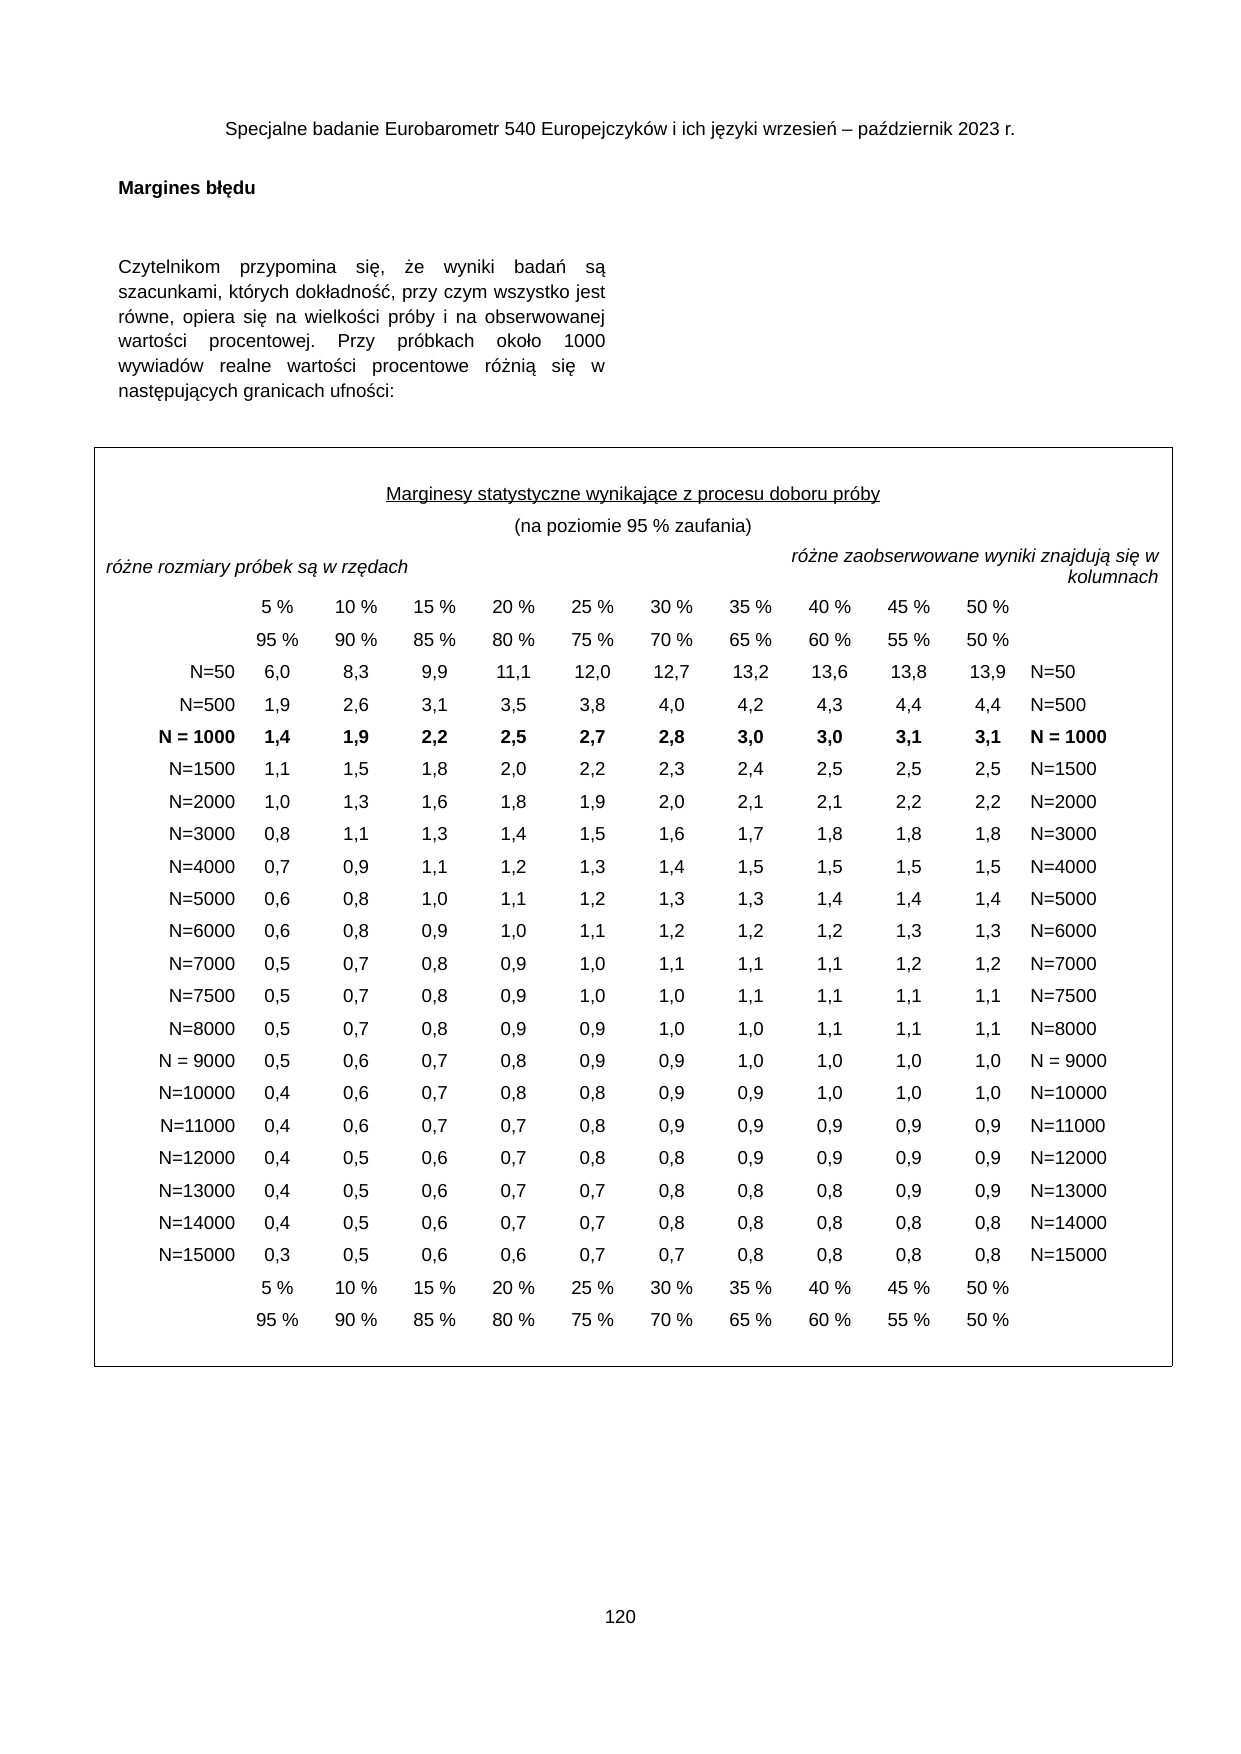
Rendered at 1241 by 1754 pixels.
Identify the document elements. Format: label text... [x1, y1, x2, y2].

table_cell 60 % [790, 1304, 869, 1336]
table_cell 85 % [395, 1304, 474, 1336]
table_cell 1,4 [632, 850, 711, 882]
text Czytelnikom przypomina się, że wyniki badań są szacunkami, których dokładność, przy czym wszystko jest równe, opiera się na wielkości próby i na obserwowanej wartości procentowej. Przy próbkach około 1000 wywiadów realne wartości procentowe różnią się w następujących granicach ufności: [118, 256, 605, 401]
table_cell 5 % [238, 1271, 316, 1303]
table_cell 0,7 [474, 1142, 553, 1174]
table_cell 1,1 [632, 947, 711, 979]
table_cell N=7000 [1027, 947, 1163, 979]
table_cell 0,8 [395, 980, 474, 1012]
table_cell 1,5 [711, 850, 790, 882]
table_cell 0,9 [869, 1109, 948, 1142]
table_cell 0,7 [474, 1174, 553, 1206]
table_cell 4,4 [869, 688, 948, 720]
table_cell 1,1 [316, 818, 395, 850]
table_cell N=15000 [103, 1239, 238, 1271]
table_cell N=7000 [103, 947, 238, 979]
table_cell 30 % [632, 1271, 711, 1303]
table_cell 3,0 [711, 720, 790, 753]
table_cell 1,9 [316, 720, 395, 753]
table_cell N=13000 [1027, 1174, 1163, 1206]
table_cell N = 9000 [1027, 1044, 1163, 1077]
table_cell 0,5 [238, 1012, 316, 1044]
table_cell 0,8 [948, 1206, 1027, 1239]
table_cell 0,5 [316, 1206, 395, 1239]
table_cell 15 % [395, 1271, 474, 1303]
table_cell N=500 [103, 688, 238, 720]
table_cell 80 % [474, 623, 553, 656]
table_cell 20 % [474, 1271, 553, 1303]
table_cell 1,0 [948, 1077, 1027, 1109]
table_cell 3,0 [790, 720, 869, 753]
table_cell 1,0 [711, 1044, 790, 1077]
table_cell 0,8 [711, 1206, 790, 1239]
table_cell 1,2 [869, 947, 948, 979]
table_cell 95 % [238, 623, 316, 656]
table_cell N=50 [103, 656, 238, 688]
table_cell 11,1 [474, 656, 553, 688]
table_cell 2,5 [474, 720, 553, 753]
table_cell 10 % [316, 591, 395, 623]
table_cell 0,8 [474, 1044, 553, 1077]
table_cell 70 % [632, 623, 711, 656]
table_cell 2,2 [553, 753, 632, 785]
table_cell [103, 623, 238, 656]
table_cell 1,0 [869, 1077, 948, 1109]
table_cell 1,5 [948, 850, 1027, 882]
table_cell 1,0 [553, 947, 632, 979]
table_cell 50 % [948, 623, 1027, 656]
table_cell 2,2 [869, 785, 948, 818]
table_cell 0,8 [632, 1174, 711, 1206]
table_cell 0,8 [790, 1174, 869, 1206]
table_cell 1,1 [790, 947, 869, 979]
table_cell 1,5 [553, 818, 632, 850]
table_cell 2,1 [790, 785, 869, 818]
table_cell 0,9 [553, 1044, 632, 1077]
table_cell 2,5 [869, 753, 948, 785]
table_cell 0,8 [632, 1206, 711, 1239]
table_cell 0,7 [316, 980, 395, 1012]
table_cell 0,7 [395, 1109, 474, 1142]
table_cell 1,3 [632, 883, 711, 915]
table_cell 0,8 [316, 883, 395, 915]
table_cell 3,1 [395, 688, 474, 720]
table_cell 90 % [316, 623, 395, 656]
table_cell 0,8 [790, 1239, 869, 1271]
table_cell 3,1 [948, 720, 1027, 753]
table_cell 35 % [711, 1271, 790, 1303]
table_cell 0,9 [632, 1109, 711, 1142]
table_cell 0,8 [553, 1109, 632, 1142]
table_cell 2,8 [632, 720, 711, 753]
table_cell 0,7 [553, 1239, 632, 1271]
table_cell 0,4 [238, 1109, 316, 1142]
table_cell 13,8 [869, 656, 948, 688]
table_cell 0,6 [395, 1206, 474, 1239]
table_cell 1,0 [632, 1012, 711, 1044]
table_cell [632, 542, 711, 591]
table_cell N=4000 [103, 850, 238, 882]
table_cell 1,0 [238, 785, 316, 818]
table_cell 1,5 [790, 850, 869, 882]
table_cell N=8000 [1027, 1012, 1163, 1044]
table_cell 1,3 [316, 785, 395, 818]
table_cell N = 1000 [1027, 720, 1163, 753]
table_cell 13,2 [711, 656, 790, 688]
table_cell 1,3 [711, 883, 790, 915]
table_cell 0,3 [238, 1239, 316, 1271]
table_cell 0,4 [238, 1206, 316, 1239]
table_cell 0,6 [395, 1239, 474, 1271]
table_cell N=3000 [1027, 818, 1163, 850]
table_cell 0,4 [238, 1142, 316, 1174]
table_cell N=7500 [1027, 980, 1163, 1012]
table_cell 4,0 [632, 688, 711, 720]
table_cell 8,3 [316, 656, 395, 688]
table_cell 4,4 [948, 688, 1027, 720]
table_cell [103, 1271, 238, 1303]
table_cell 9,9 [395, 656, 474, 688]
table_cell N=10000 [103, 1077, 238, 1109]
table_cell 1,4 [238, 720, 316, 753]
table_cell 2,2 [395, 720, 474, 753]
table_cell N=15000 [1027, 1239, 1163, 1271]
table_cell 0,7 [316, 1012, 395, 1044]
table_cell 65 % [711, 623, 790, 656]
table_cell 0,6 [316, 1044, 395, 1077]
table_cell 45 % [869, 591, 948, 623]
table_cell 0,9 [474, 980, 553, 1012]
table_cell 1,3 [395, 818, 474, 850]
table_cell N=11000 [1027, 1109, 1163, 1142]
table_cell N=13000 [103, 1174, 238, 1206]
table_cell 1,8 [395, 753, 474, 785]
table_cell 1,0 [632, 980, 711, 1012]
table_cell 0,9 [790, 1109, 869, 1142]
table_cell 0,4 [238, 1077, 316, 1109]
table_cell 0,5 [238, 980, 316, 1012]
table_cell 0,7 [238, 850, 316, 882]
table_cell 1,0 [553, 980, 632, 1012]
table_cell N=12000 [103, 1142, 238, 1174]
table_cell 1,1 [474, 883, 553, 915]
table_cell 0,7 [316, 947, 395, 979]
table_cell 0,9 [632, 1044, 711, 1077]
table_cell 1,0 [790, 1044, 869, 1077]
table_cell N=7500 [103, 980, 238, 1012]
table_cell 1,8 [869, 818, 948, 850]
table_cell 50 % [948, 1271, 1027, 1303]
table_cell 4,3 [790, 688, 869, 720]
table_cell 1,7 [711, 818, 790, 850]
table_cell 1,5 [316, 753, 395, 785]
table_cell 2,2 [948, 785, 1027, 818]
table_cell 55 % [869, 623, 948, 656]
table_cell 10 % [316, 1271, 395, 1303]
table_cell różne rozmiary próbek są w rzędach [103, 542, 553, 591]
table_cell 1,1 [869, 1012, 948, 1044]
table_cell 2,5 [948, 753, 1027, 785]
table_cell 1,3 [869, 915, 948, 947]
table_cell 1,4 [790, 883, 869, 915]
table_cell [1027, 1271, 1163, 1303]
table_cell 1,1 [790, 1012, 869, 1044]
table_cell N=12000 [1027, 1142, 1163, 1174]
table_cell 1,1 [711, 980, 790, 1012]
table_cell 65 % [711, 1304, 790, 1336]
table_cell 0,8 [711, 1174, 790, 1206]
table_cell 0,6 [474, 1239, 553, 1271]
table_cell 0,7 [553, 1206, 632, 1239]
table_cell 1,0 [474, 915, 553, 947]
table_cell 0,7 [395, 1044, 474, 1077]
table_cell 4,2 [711, 688, 790, 720]
table_cell 3,1 [869, 720, 948, 753]
table_cell 60 % [790, 623, 869, 656]
table_cell (na poziomie 95 % zaufania) [103, 510, 1163, 542]
table_cell 1,0 [395, 883, 474, 915]
table_cell 1,2 [474, 850, 553, 882]
text Margines błędu [118, 177, 605, 199]
table_cell 0,9 [948, 1109, 1027, 1142]
table_cell 0,6 [395, 1174, 474, 1206]
table_cell N=50 [1027, 656, 1163, 688]
table_cell 1,6 [632, 818, 711, 850]
table_cell 1,1 [238, 753, 316, 785]
table_cell 5 % [238, 591, 316, 623]
table_cell 0,7 [474, 1206, 553, 1239]
table_cell 1,1 [790, 980, 869, 1012]
table_cell 0,8 [553, 1077, 632, 1109]
table_cell 1,4 [948, 883, 1027, 915]
table_cell 1,9 [238, 688, 316, 720]
table_cell N=8000 [103, 1012, 238, 1044]
table_cell 0,6 [316, 1077, 395, 1109]
table_cell 0,8 [869, 1239, 948, 1271]
table_cell 0,8 [316, 915, 395, 947]
table_cell 3,8 [553, 688, 632, 720]
table_cell 0,5 [238, 947, 316, 979]
table_cell 13,9 [948, 656, 1027, 688]
table_cell 1,1 [948, 1012, 1027, 1044]
table_cell 2,7 [553, 720, 632, 753]
text [95, 448, 1172, 1366]
table_cell N=5000 [103, 883, 238, 915]
table_cell N=10000 [1027, 1077, 1163, 1109]
table_cell 85 % [395, 623, 474, 656]
table_cell 1,0 [711, 1012, 790, 1044]
table_cell 1,2 [711, 915, 790, 947]
table_cell 90 % [316, 1304, 395, 1336]
table_cell 0,5 [316, 1142, 395, 1174]
table_cell 0,9 [395, 915, 474, 947]
table_cell 30 % [632, 591, 711, 623]
table_cell 15 % [395, 591, 474, 623]
table_cell 80 % [474, 1304, 553, 1336]
table_cell N=14000 [103, 1206, 238, 1239]
table_cell 12,0 [553, 656, 632, 688]
table_cell 0,6 [316, 1109, 395, 1142]
table_cell 0,9 [553, 1012, 632, 1044]
table_cell 2,0 [632, 785, 711, 818]
table_cell N=11000 [103, 1109, 238, 1142]
table_cell 0,9 [948, 1174, 1027, 1206]
table_cell 0,4 [238, 1174, 316, 1206]
table_cell 0,9 [711, 1077, 790, 1109]
table_cell [1027, 591, 1163, 623]
table_cell N = 1000 [103, 720, 238, 753]
table_cell 1,8 [790, 818, 869, 850]
table_cell 55 % [869, 1304, 948, 1336]
table_cell 2,5 [790, 753, 869, 785]
table_cell N=2000 [1027, 785, 1163, 818]
table_cell 0,9 [869, 1174, 948, 1206]
table_cell 2,4 [711, 753, 790, 785]
table_cell 1,1 [711, 947, 790, 979]
table_cell 1,2 [632, 915, 711, 947]
table_cell 1,1 [948, 980, 1027, 1012]
table_cell 1,1 [869, 980, 948, 1012]
table_cell [553, 542, 632, 591]
table_cell 0,9 [711, 1109, 790, 1142]
table_cell [1027, 1304, 1163, 1336]
table_cell N=2000 [103, 785, 238, 818]
table_cell 1,2 [948, 947, 1027, 979]
table_cell 3,5 [474, 688, 553, 720]
table_cell 0,8 [632, 1142, 711, 1174]
table_cell 95 % [238, 1304, 316, 1336]
table_cell 0,8 [395, 947, 474, 979]
table_cell N=6000 [103, 915, 238, 947]
table_cell 1,2 [553, 883, 632, 915]
table_cell 25 % [553, 591, 632, 623]
table_cell 45 % [869, 1271, 948, 1303]
table_cell 1,4 [869, 883, 948, 915]
table_cell 0,8 [948, 1239, 1027, 1271]
table_cell N=14000 [1027, 1206, 1163, 1239]
table_cell 0,9 [948, 1142, 1027, 1174]
table_cell 1,8 [948, 818, 1027, 850]
table_cell N=3000 [103, 818, 238, 850]
table_cell 1,0 [869, 1044, 948, 1077]
table_cell 2,0 [474, 753, 553, 785]
table_cell 0,9 [474, 1012, 553, 1044]
table_cell 1,5 [869, 850, 948, 882]
table_cell 0,8 [869, 1206, 948, 1239]
table_cell różne zaobserwowane wyniki znajdują się w kolumnach [711, 542, 1163, 591]
table_cell 75 % [553, 623, 632, 656]
table_cell 0,8 [474, 1077, 553, 1109]
table_cell [103, 591, 238, 623]
table_cell 1,6 [395, 785, 474, 818]
table_cell [103, 1304, 238, 1336]
table_cell 2,6 [316, 688, 395, 720]
table_cell 0,6 [238, 915, 316, 947]
table_cell 0,5 [316, 1239, 395, 1271]
table_cell 0,6 [238, 883, 316, 915]
table_cell 0,9 [790, 1142, 869, 1174]
table_cell 0,8 [238, 818, 316, 850]
table_cell 2,3 [632, 753, 711, 785]
table_cell 1,2 [790, 915, 869, 947]
table_cell 0,5 [316, 1174, 395, 1206]
table_cell 0,9 [711, 1142, 790, 1174]
table_cell 1,3 [948, 915, 1027, 947]
table_cell 20 % [474, 591, 553, 623]
table_cell 6,0 [238, 656, 316, 688]
table_header Marginesy statystyczne wynikające z procesu doboru próby [103, 477, 1163, 509]
table_cell N=6000 [1027, 915, 1163, 947]
table_cell 0,8 [395, 1012, 474, 1044]
table_cell 0,7 [632, 1239, 711, 1271]
table_cell 0,5 [238, 1044, 316, 1077]
table_cell N=4000 [1027, 850, 1163, 882]
table_cell N=500 [1027, 688, 1163, 720]
table_cell 0,9 [474, 947, 553, 979]
table_cell 1,8 [474, 785, 553, 818]
table_cell 50 % [948, 1304, 1027, 1336]
table_cell 12,7 [632, 656, 711, 688]
table_cell 0,7 [474, 1109, 553, 1142]
table_cell 50 % [948, 591, 1027, 623]
table_cell 0,6 [395, 1142, 474, 1174]
table_cell 1,1 [553, 915, 632, 947]
table_cell 70 % [632, 1304, 711, 1336]
table_cell N = 9000 [103, 1044, 238, 1077]
table_cell 0,7 [395, 1077, 474, 1109]
table_cell 0,8 [790, 1206, 869, 1239]
table_cell 75 % [553, 1304, 632, 1336]
table_cell 1,9 [553, 785, 632, 818]
table_cell 0,7 [553, 1174, 632, 1206]
table_cell 1,0 [790, 1077, 869, 1109]
table_cell 35 % [711, 591, 790, 623]
table_cell 0,8 [553, 1142, 632, 1174]
table_cell 0,9 [869, 1142, 948, 1174]
table_cell 13,6 [790, 656, 869, 688]
table_cell 1,3 [553, 850, 632, 882]
table_cell N=1500 [103, 753, 238, 785]
table_cell 40 % [790, 591, 869, 623]
table_cell 0,9 [632, 1077, 711, 1109]
table_cell 1,0 [948, 1044, 1027, 1077]
table_cell 1,4 [474, 818, 553, 850]
table_cell 40 % [790, 1271, 869, 1303]
table_cell 25 % [553, 1271, 632, 1303]
table_cell 0,9 [316, 850, 395, 882]
table_cell 2,1 [711, 785, 790, 818]
table_cell [1027, 623, 1163, 656]
table_cell 0,8 [711, 1239, 790, 1271]
table_cell 1,1 [395, 850, 474, 882]
table_cell N=5000 [1027, 883, 1163, 915]
table_cell N=1500 [1027, 753, 1163, 785]
